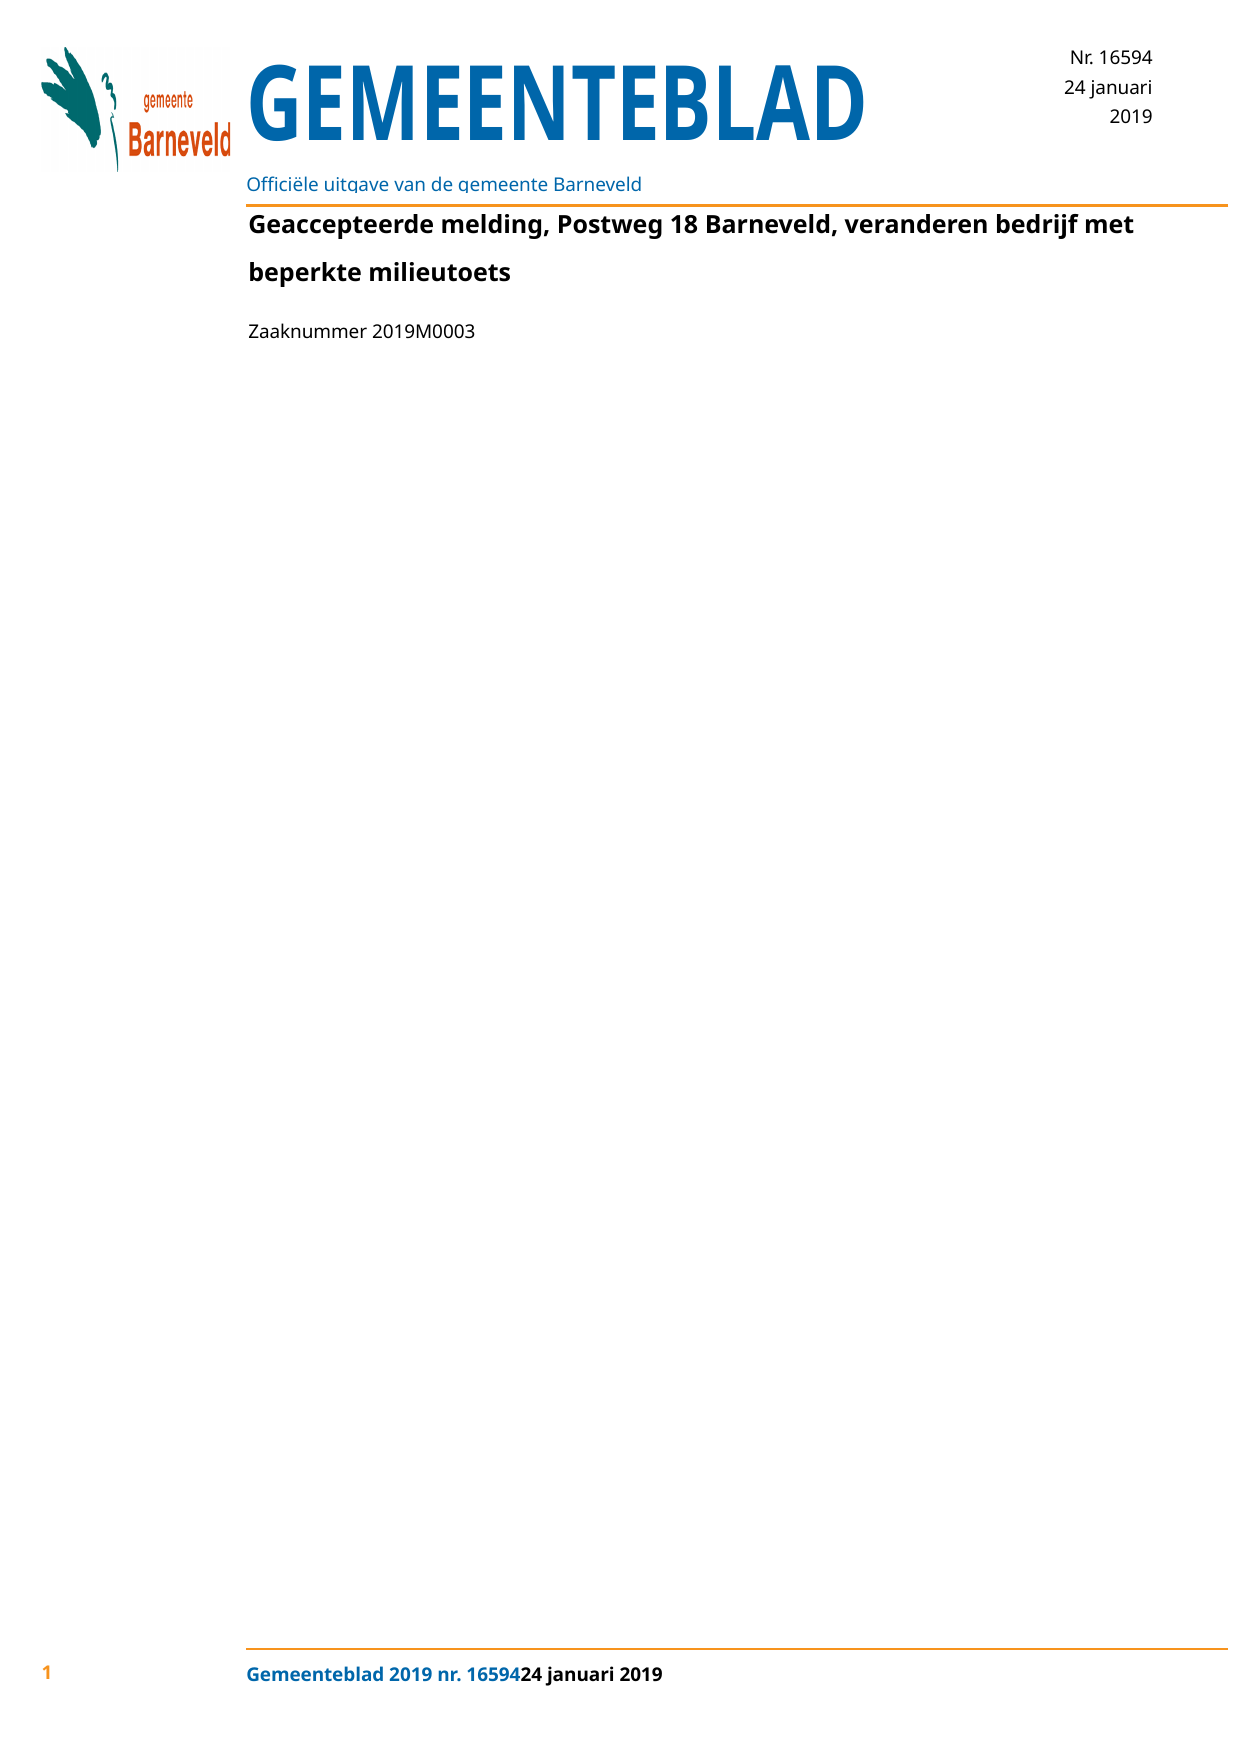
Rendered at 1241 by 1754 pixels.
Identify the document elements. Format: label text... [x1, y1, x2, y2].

text Zaaknummer 2019M0003 [248, 318, 1152, 344]
text Geaccepteerde melding, Postweg 18 Barneveld, veranderen bedrijf met beperkte milieutoets [248, 207, 1152, 288]
picture [41, 47, 231, 172]
